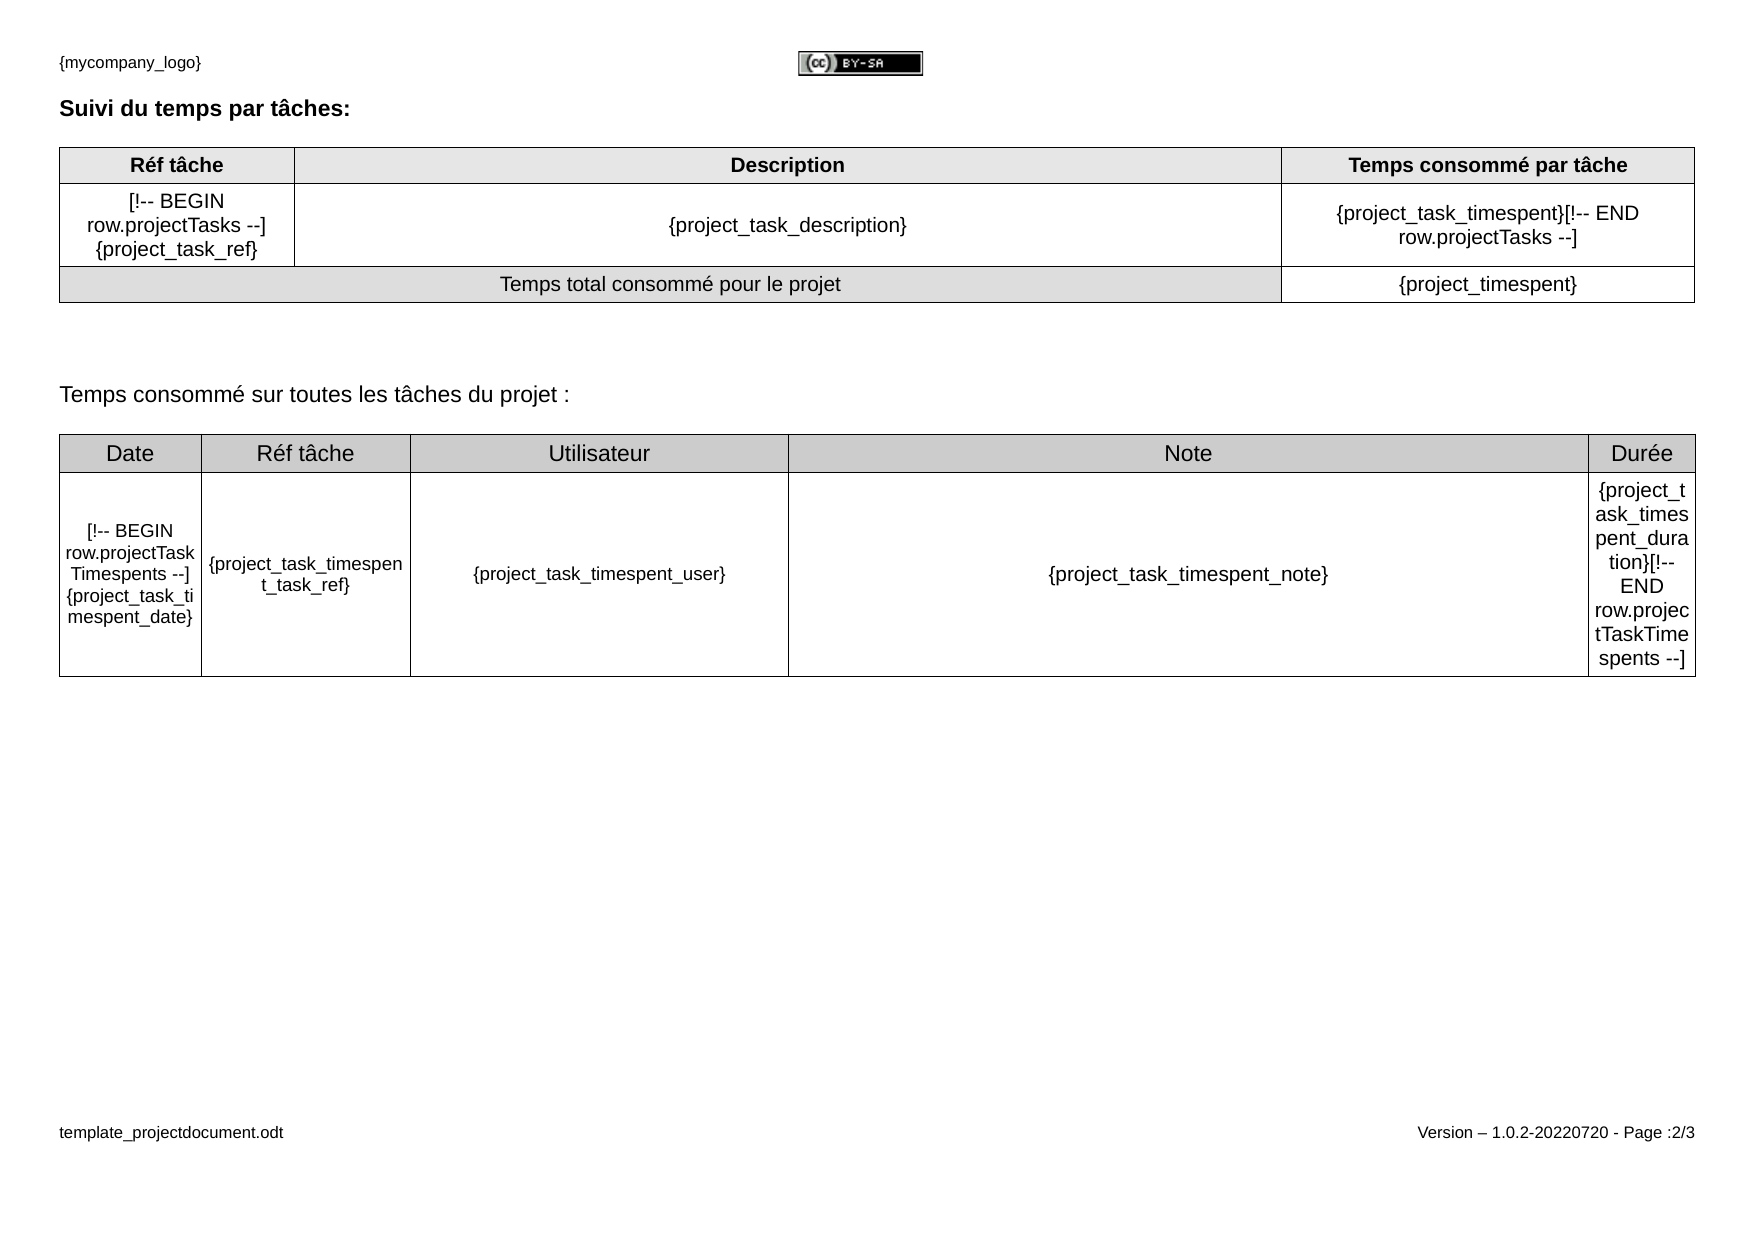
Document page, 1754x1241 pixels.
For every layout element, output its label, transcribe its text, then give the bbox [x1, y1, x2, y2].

table_cell Temps total consommé pour le projet [60, 267, 1281, 302]
table_header Utilisateur [411, 435, 788, 472]
table_cell {project_timespent} [1282, 267, 1694, 302]
table_header Durée [1589, 435, 1695, 472]
table_cell {project_task_timespent_duration}[!-- END row.projectTaskTimespents --] [1589, 473, 1695, 676]
table_header Réf tâche [202, 435, 410, 472]
table_header Note [789, 435, 1588, 472]
table_header Description [295, 148, 1281, 183]
table_cell [!-- BEGIN row.projectTaskTimespents --]{project_task_timespent_date} [60, 473, 201, 676]
table_cell {project_task_timespent_user} [411, 473, 788, 676]
table_header Temps consommé par tâche [1282, 148, 1694, 183]
table_header Date [60, 435, 201, 472]
table_cell [!-- BEGIN row.projectTasks --]{project_task_ref} [60, 184, 294, 266]
text Suivi du temps par tâches: [59, 94, 1695, 121]
text Temps consommé sur toutes les tâches du projet : [59, 381, 1695, 407]
table_cell {project_task_description} [295, 184, 1281, 266]
table_cell {project_task_timespent}[!-- END row.projectTasks --] [1282, 184, 1694, 266]
table_header Réf tâche [60, 148, 294, 183]
table_cell {project_task_timespent_task_ref} [202, 473, 410, 676]
picture [798, 51, 924, 76]
table_cell {project_task_timespent_note} [789, 473, 1588, 676]
